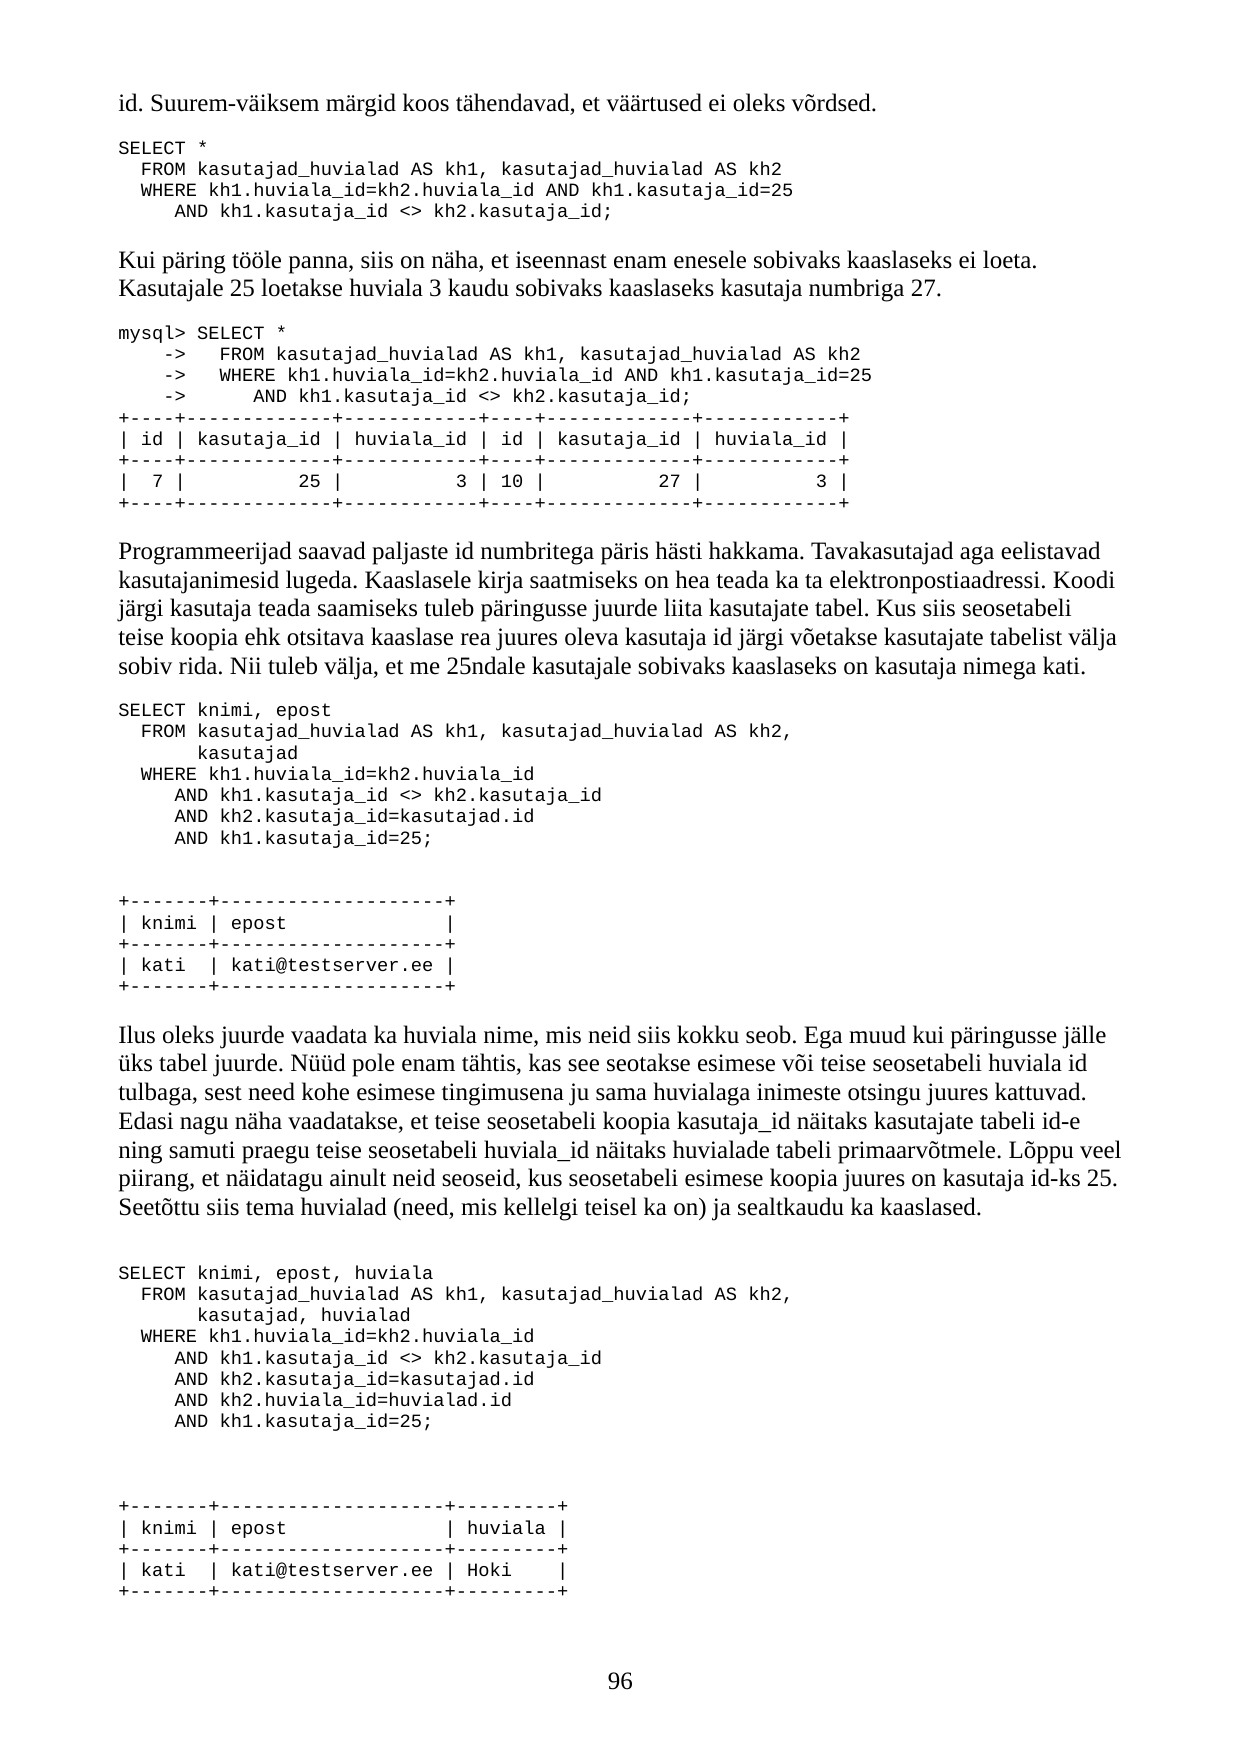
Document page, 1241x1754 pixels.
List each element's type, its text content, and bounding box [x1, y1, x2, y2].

text | knimi | epost | [118, 913, 1122, 935]
text SELECT knimi, epost [118, 701, 1122, 722]
text | 7 | 25 | 3 | 10 | 27 | 3 | [118, 472, 1122, 493]
text AND kh2.kasutaja_id=kasutajad.id [118, 1370, 1122, 1391]
text AND kh1.kasutaja_id=25; [118, 1412, 1122, 1433]
text AND kh1.kasutaja_id <> kh2.kasutaja_id [118, 1348, 1122, 1370]
text | kati | kati@testserver.ee | [118, 956, 1122, 977]
text Programmeerijad saavad paljaste id numbritega päris hästi hakkama. Tavakasutajad aga eelistavad kasutajanimesid lugeda. Kaaslasele kirja saatmiseks on hea teada ka ta elektronpostiaadressi. Koodi järgi kasutaja teada saamiseks tuleb päringusse juurde liita kasutajate tabel. Kus siis seosetabeli teise koopia ehk otsitava kaaslase rea juures oleva kasutaja id järgi võetakse kasutajate tabelist välja sobiv rida. Nii tuleb välja, et me 25ndale kasutajale sobivaks kaaslaseks on kasutaja nimega kati. [118, 536, 1122, 680]
text +----+-------------+------------+----+-------------+------------+ [118, 408, 1122, 430]
text FROM kasutajad_huvialad AS kh1, kasutajad_huvialad AS kh2 [118, 160, 1122, 181]
text +-------+--------------------+---------+ [118, 1540, 1122, 1561]
text mysql> SELECT * [118, 323, 1122, 345]
text +-------+--------------------+ [118, 935, 1122, 956]
text AND kh1.kasutaja_id=25; [118, 828, 1122, 850]
text kasutajad [118, 743, 1122, 765]
text WHERE kh1.huviala_id=kh2.huviala_id [118, 765, 1122, 786]
text | knimi | epost | huviala | [118, 1518, 1122, 1540]
text | id | kasutaja_id | huviala_id | id | kasutaja_id | huviala_id | [118, 430, 1122, 451]
text -> FROM kasutajad_huvialad AS kh1, kasutajad_huvialad AS kh2 [118, 345, 1122, 366]
text SELECT * [118, 138, 1122, 160]
text WHERE kh1.huviala_id=kh2.huviala_id AND kh1.kasutaja_id=25 [118, 181, 1122, 202]
text +----+-------------+------------+----+-------------+------------+ [118, 493, 1122, 515]
text AND kh1.kasutaja_id <> kh2.kasutaja_id; [118, 202, 1122, 223]
text Kui päring tööle panna, siis on näha, et iseennast enam enesele sobivaks kaaslaseks ei loeta. Kasutajale 25 loetakse huviala 3 kaudu sobivaks kaaslaseks kasutaja numbriga 27. [118, 245, 1122, 302]
text +-------+--------------------+---------+ [118, 1497, 1122, 1518]
text FROM kasutajad_huvialad AS kh1, kasutajad_huvialad AS kh2, [118, 1285, 1122, 1306]
text AND kh2.kasutaja_id=kasutajad.id [118, 807, 1122, 828]
text FROM kasutajad_huvialad AS kh1, kasutajad_huvialad AS kh2, [118, 722, 1122, 743]
text -> AND kh1.kasutaja_id <> kh2.kasutaja_id; [118, 387, 1122, 408]
text WHERE kh1.huviala_id=kh2.huviala_id [118, 1327, 1122, 1348]
text id. Suurem-väiksem märgid koos tähendavad, et väärtused ei oleks võrdsed. [118, 88, 1122, 117]
text SELECT knimi, epost, huviala [118, 1263, 1122, 1285]
text -> WHERE kh1.huviala_id=kh2.huviala_id AND kh1.kasutaja_id=25 [118, 366, 1122, 387]
text AND kh2.huviala_id=huvialad.id [118, 1391, 1122, 1412]
text +-------+--------------------+ [118, 977, 1122, 998]
text kasutajad, huvialad [118, 1306, 1122, 1327]
text | kati | kati@testserver.ee | Hoki | [118, 1561, 1122, 1582]
text AND kh1.kasutaja_id <> kh2.kasutaja_id [118, 786, 1122, 807]
text +-------+--------------------+ [118, 892, 1122, 913]
text +-------+--------------------+---------+ [118, 1582, 1122, 1603]
text +----+-------------+------------+----+-------------+------------+ [118, 451, 1122, 472]
text Ilus oleks juurde vaadata ka huviala nime, mis neid siis kokku seob. Ega muud kui päringusse jälle üks tabel juurde. Nüüd pole enam tähtis, kas see seotakse esimese või teise seosetabeli huviala id tulbaga, sest need kohe esimese tingimusena ju sama huvialaga inimeste otsingu juures kattuvad. Edasi nagu näha vaadatakse, et teise seosetabeli koopia kasutaja_id näitaks kasutajate tabeli id-e ning samuti praegu teise seosetabeli huviala_id näitaks huvialade tabeli primaarvõtmele. Lõppu veel piirang, et näidatagu ainult neid seoseid, kus seosetabeli esimese koopia juures on kasutaja id-ks 25. Seetõttu siis tema huvialad (need, mis kellelgi teisel ka on) ja sealtkaudu ka kaaslased. [118, 1020, 1122, 1221]
